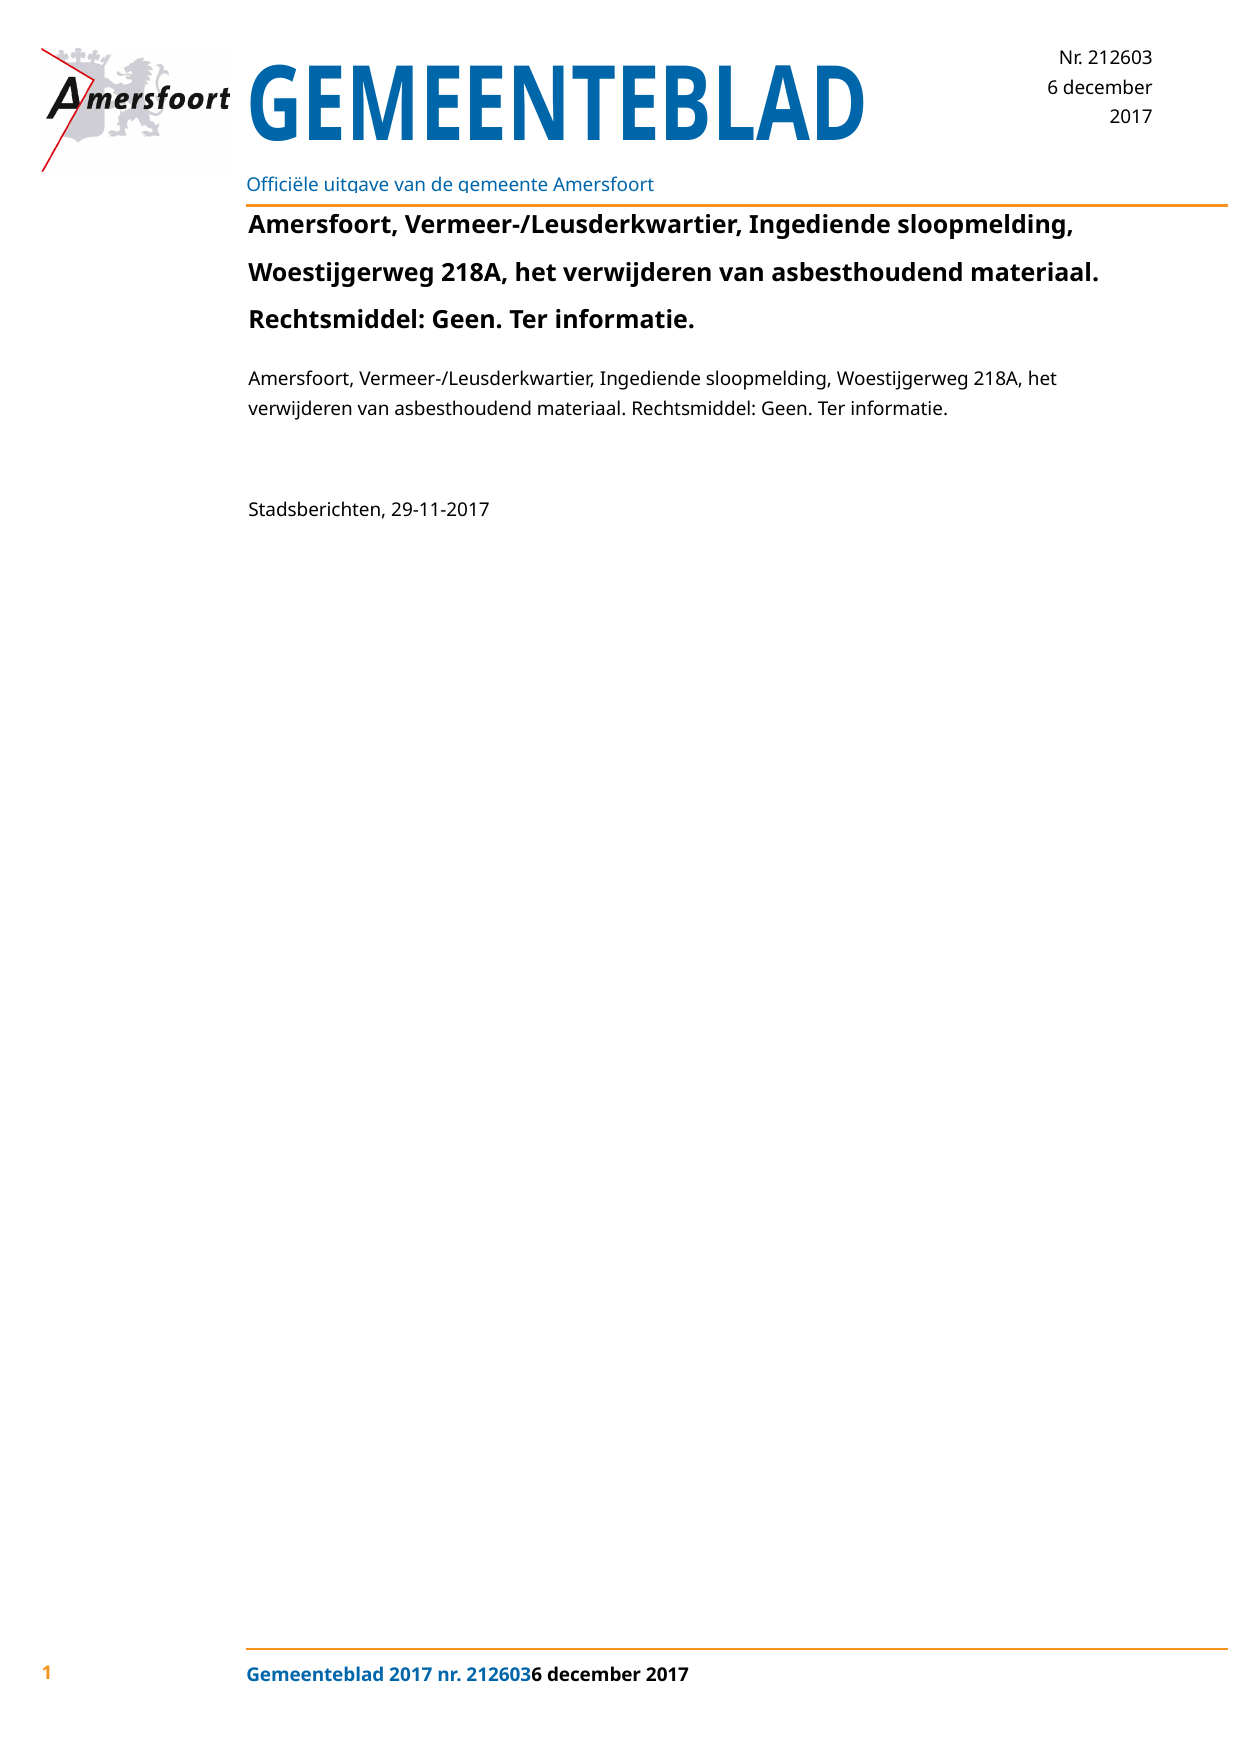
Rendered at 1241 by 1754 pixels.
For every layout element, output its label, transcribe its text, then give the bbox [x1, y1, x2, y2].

text Amersfoort, Vermeer-/Leusderkwartier, Ingediende sloopmelding, Woestijgerweg 218A, het verwijderen van asbesthoudend materiaal. Rechtsmiddel: Geen. Ter informatie. [248, 207, 1152, 336]
text Stadsberichten, 29-11-2017 [248, 496, 1152, 522]
picture [41, 47, 231, 172]
text Amersfoort, Vermeer-/Leusderkwartier, Ingediende sloopmelding, Woestijgerweg 218A, het verwijderen van asbesthoudend materiaal. Rechtsmiddel: Geen. Ter informatie. [248, 366, 1152, 421]
